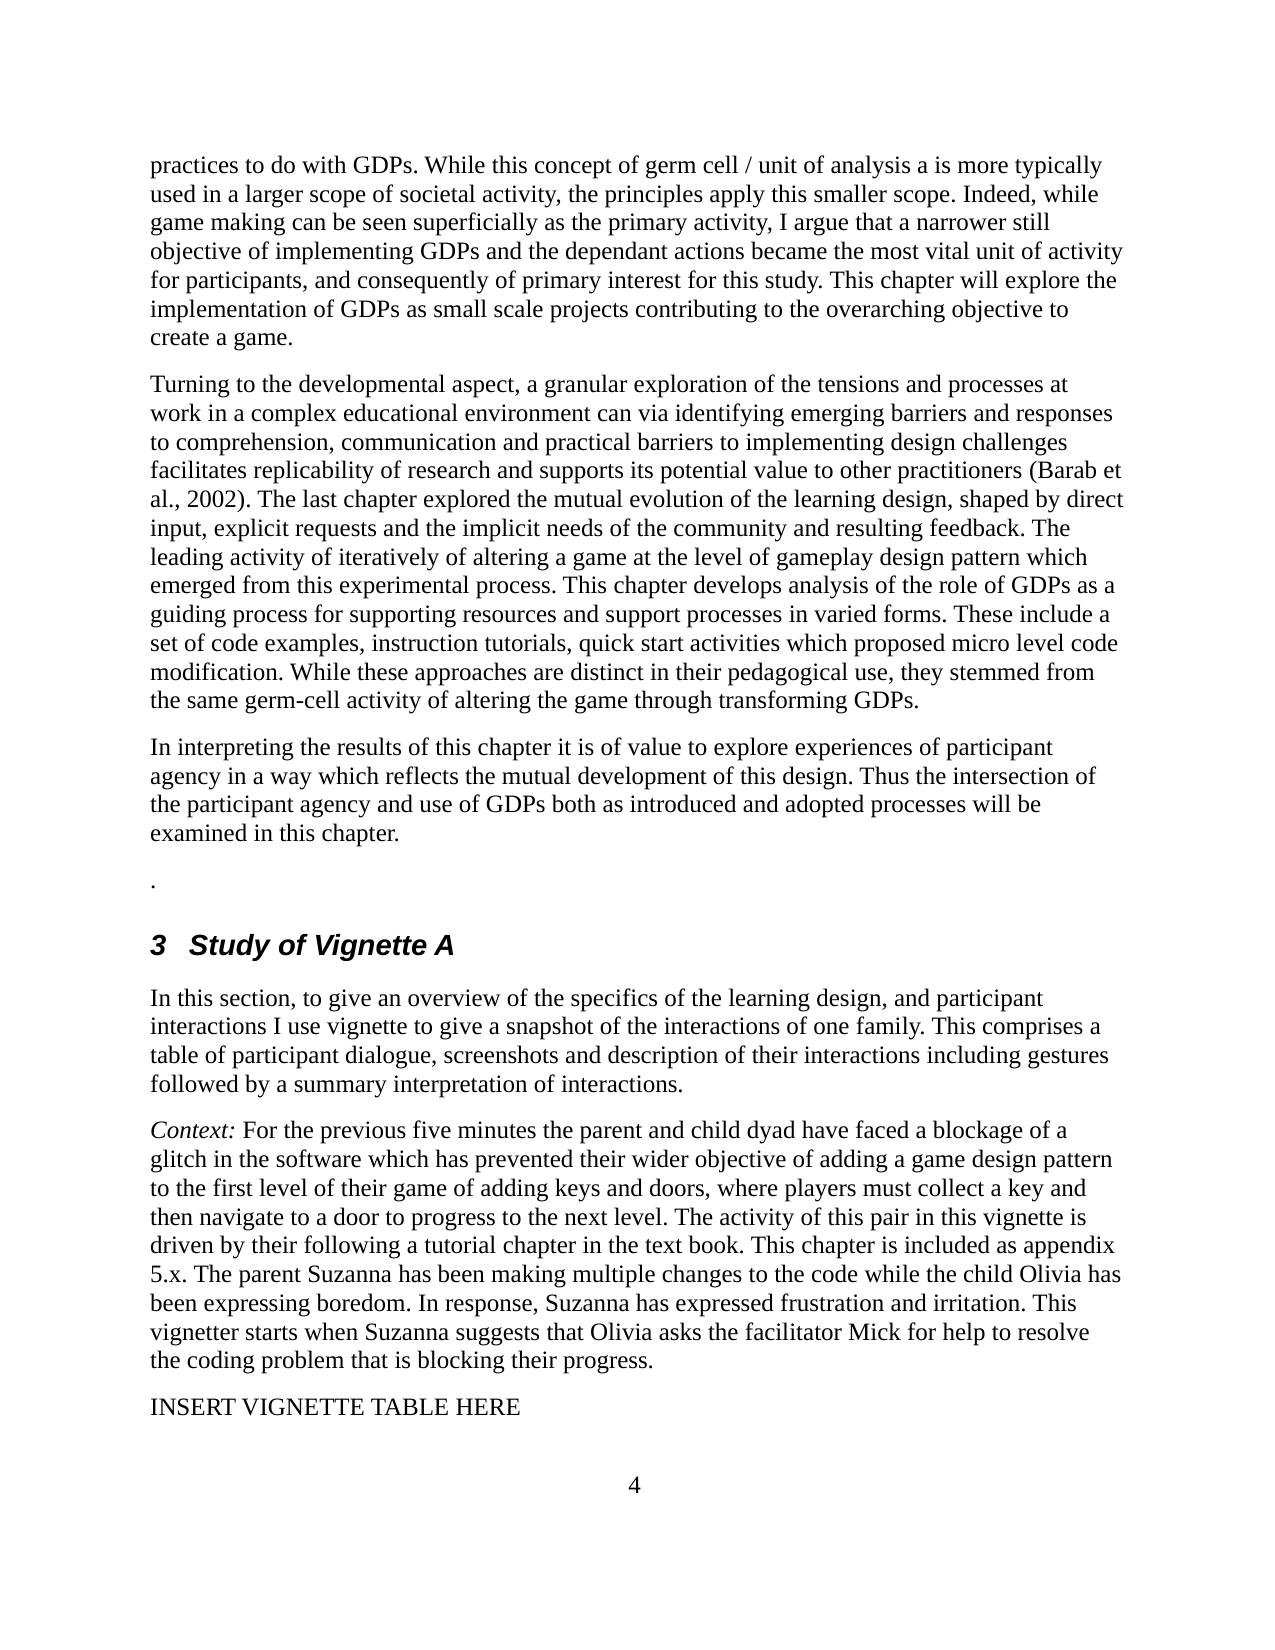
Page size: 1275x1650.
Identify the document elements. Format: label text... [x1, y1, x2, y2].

text In interpreting the results of this chapter it is of value to explore experiences of participant agency in a way which reflects the mutual development of this design. Thus the intersection of the participant agency and use of GDPs both as introduced and adopted processes will be examined in this chapter. [150, 732, 1125, 847]
subtitle Study of Vignette A [150, 928, 1125, 961]
text Context: For the previous five minutes the parent and child dyad have faced a blockage of a glitch in the software which has prevented their wider objective of adding a game design pattern to the first level of their game of adding keys and doors, where players must collect a key and then navigate to a door to progress to the next level. The activity of this pair in this vignette is driven by their following a tutorial chapter in the text book. This chapter is included as appendix 5.x. The parent Suzanna has been making multiple changes to the code while the child Olivia has been expressing boredom. In response, Suzanna has expressed frustration and irritation. This vignetter starts when Suzanna suggests that Olivia asks the facilitator Mick for help to resolve the coding problem that is blocking their progress. [150, 1116, 1125, 1374]
text Turning to the developmental aspect, a granular exploration of the tensions and processes at work in a complex educational environment can via identifying emerging barriers and responses to comprehension, communication and practical barriers to implementing design challenges facilitates replicability of research and supports its potential value to other practitioners (Barab et al., 2002). The last chapter explored the mutual evolution of the learning design, shaped by direct input, explicit requests and the implicit needs of the community and resulting feedback. The leading activity of iteratively of altering a game at the level of gameplay design pattern which emerged from this experimental process. This chapter develops analysis of the role of GDPs as a guiding process for supporting resources and support processes in varied forms. These include a set of code examples, instruction tutorials, quick start activities which proposed micro level code modification. While these approaches are distinct in their pedagogical use, they stemmed from the same germ-cell activity of altering the game through transforming GDPs. [150, 369, 1125, 714]
text . [150, 865, 1125, 894]
text INSERT VIGNETTE TABLE HERE [150, 1392, 1125, 1421]
text practices to do with GDPs. While this concept of germ cell / unit of analysis a is more typically used in a larger scope of societal activity, the principles apply this smaller scope. Indeed, while game making can be seen superficially as the primary activity, I argue that a narrower still objective of implementing GDPs and the dependant actions became the most vital unit of activity for participants, and consequently of primary interest for this study. This chapter will explore the implementation of GDPs as small scale projects contributing to the overarching objective to create a game. [150, 150, 1125, 351]
text In this section, to give an overview of the specifics of the learning design, and participant interactions I use vignette to give a snapshot of the interactions of one family. This comprises a table of participant dialogue, screenshots and description of their interactions including gestures followed by a summary interpretation of interactions. [150, 983, 1125, 1098]
